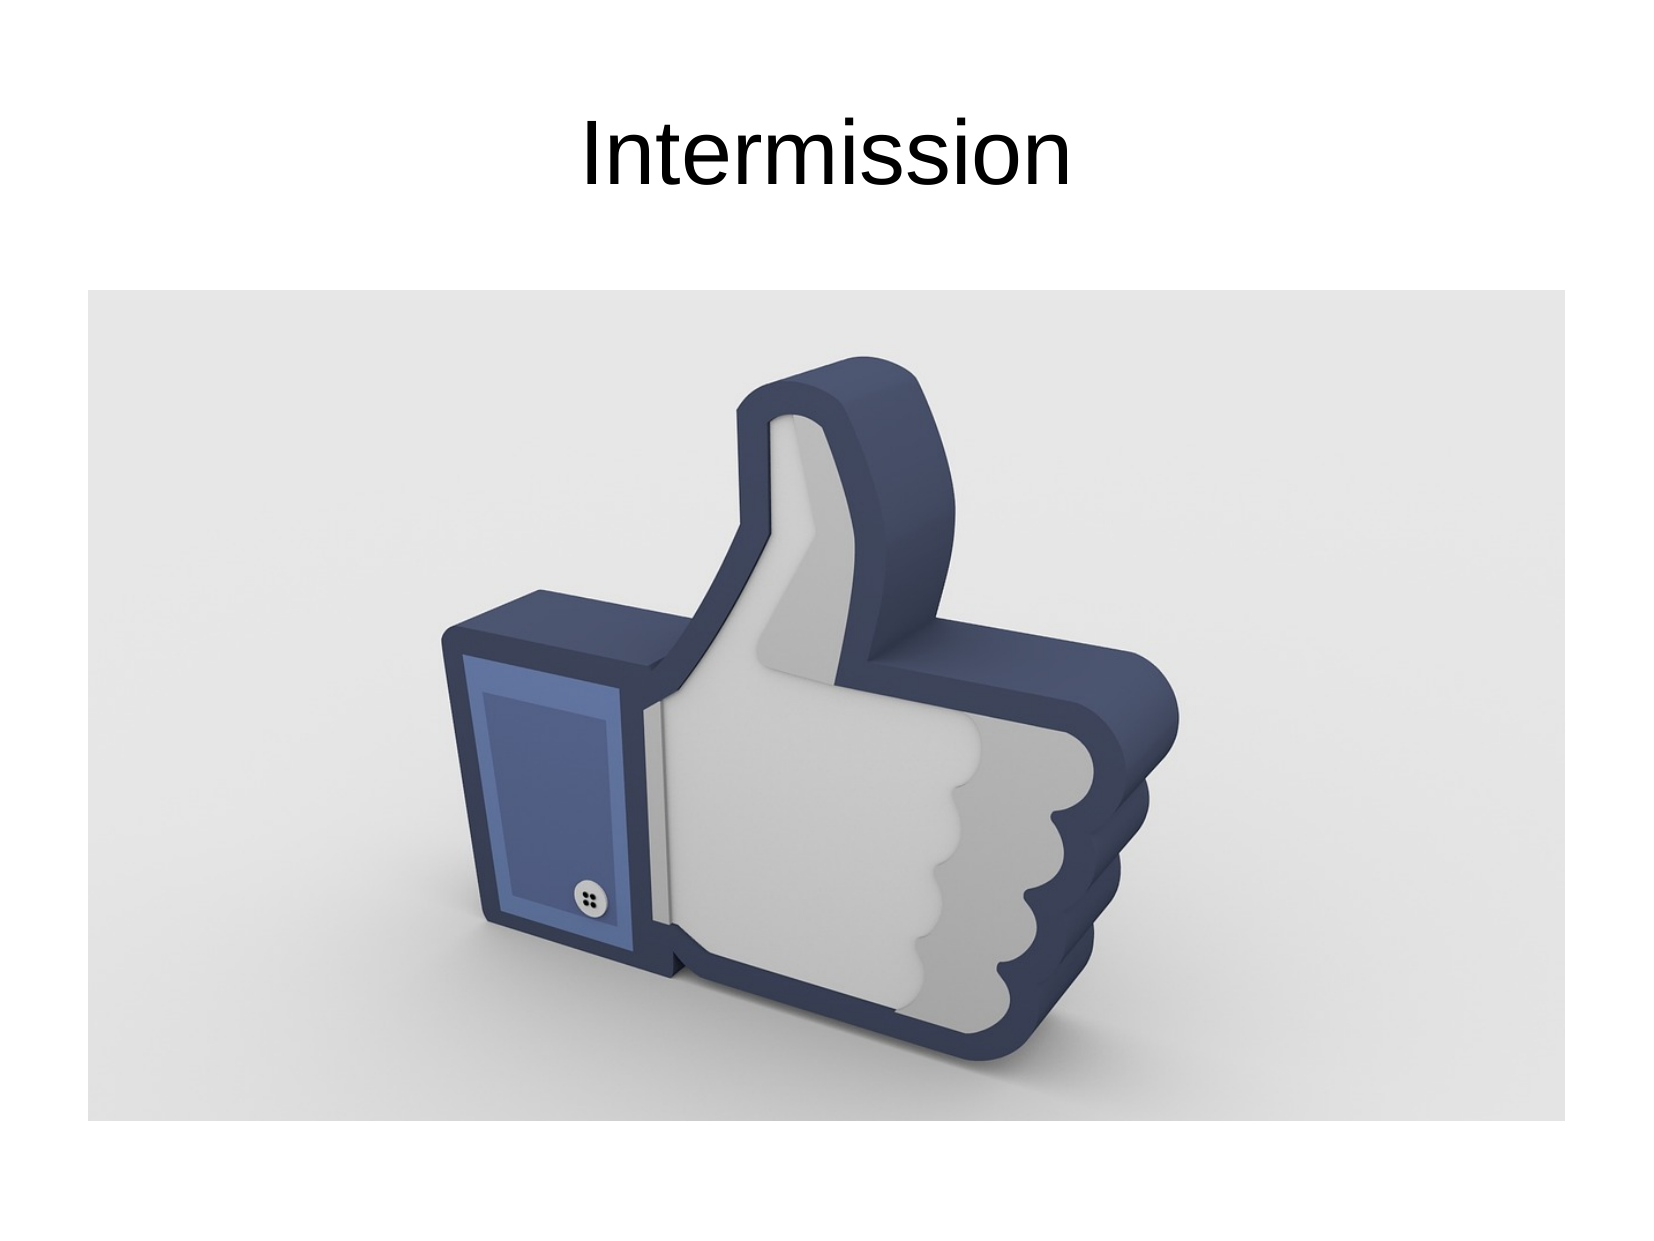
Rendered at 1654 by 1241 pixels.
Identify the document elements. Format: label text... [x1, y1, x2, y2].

title Intermission [82, 49, 1571, 257]
picture [88, 290, 1565, 1121]
